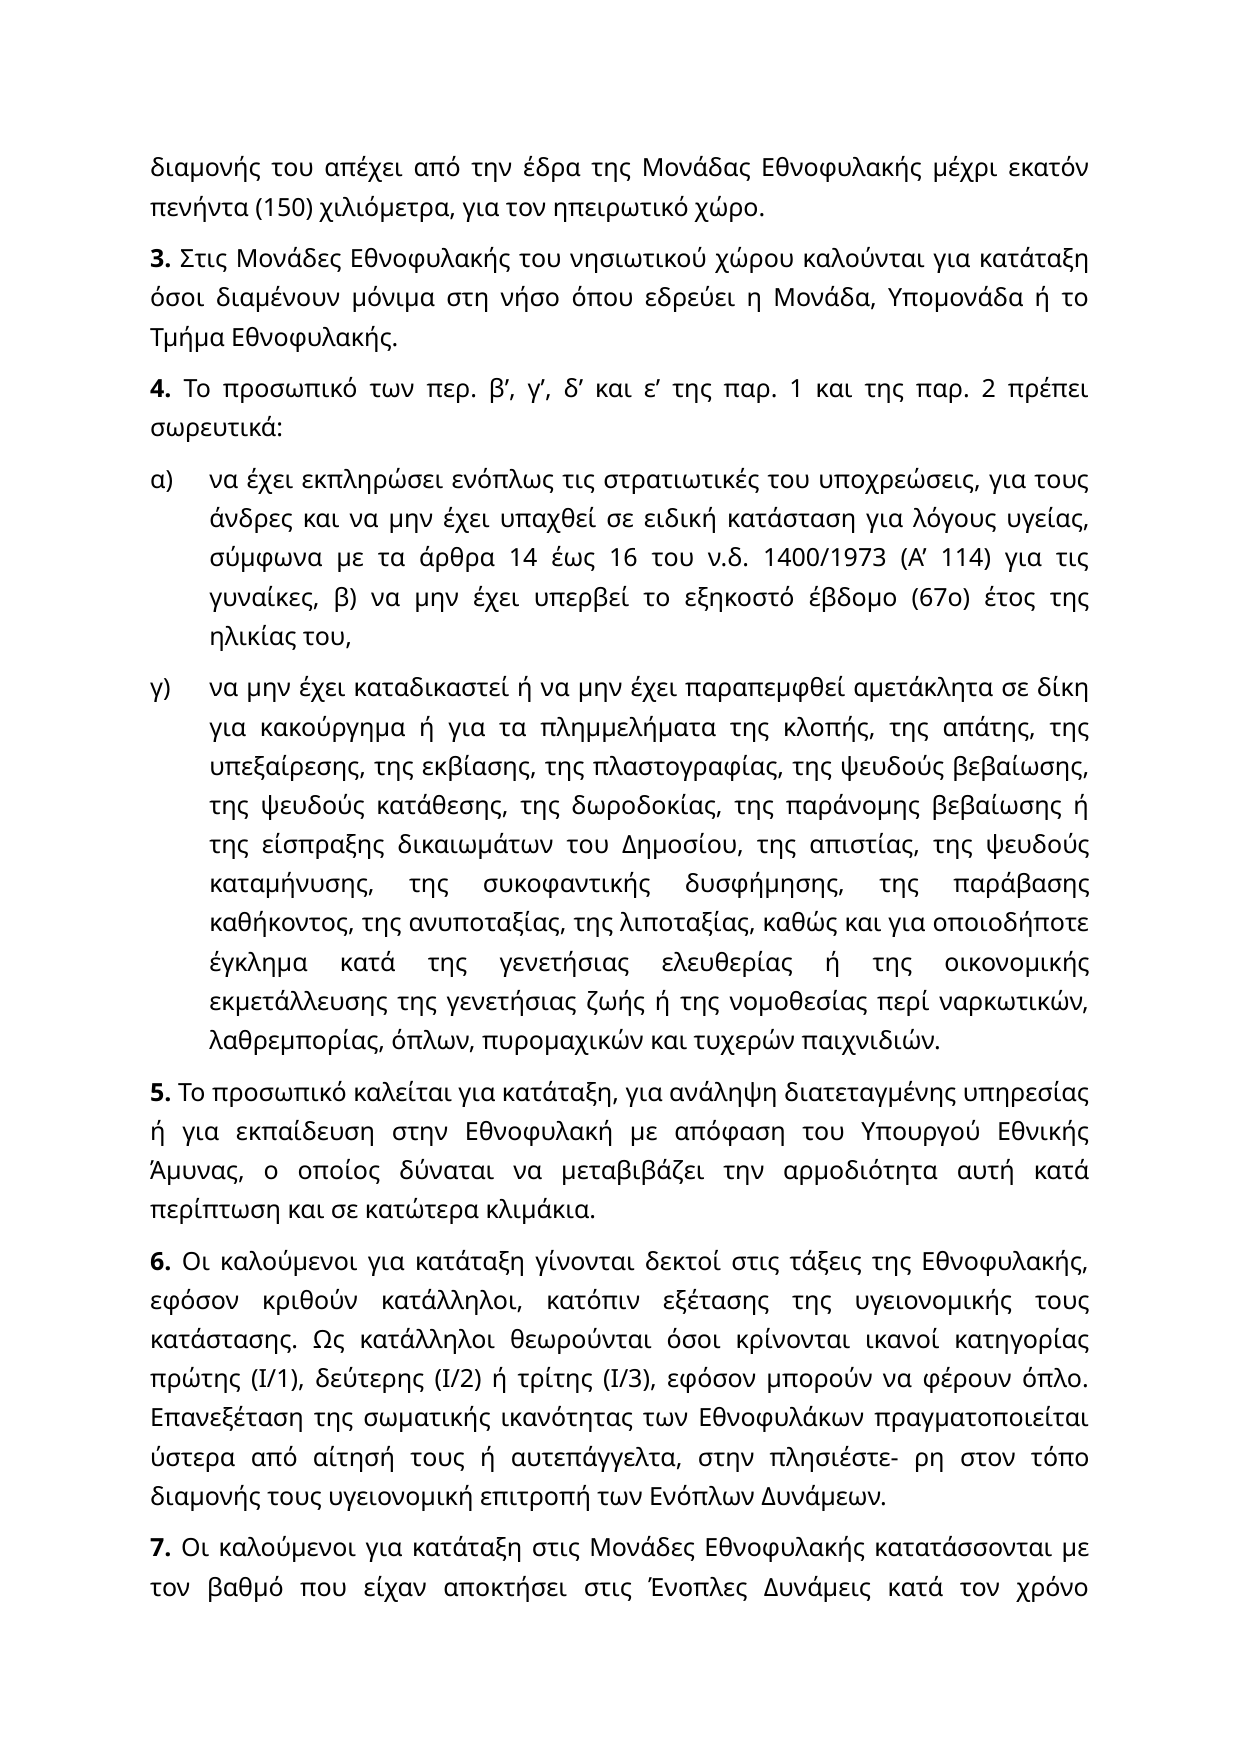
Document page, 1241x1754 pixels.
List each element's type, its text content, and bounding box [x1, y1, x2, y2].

text διαμονής του απέχει από την έδρα της Μονάδας Εθνοφυλακής μέχρι εκατόν πενήντα (150) χιλιόμετρα, για τον ηπειρωτικό χώρο. [150, 150, 1090, 223]
text 5. Το προσωπικό καλείται για κατάταξη, για ανάληψη διατεταγμένης υπηρεσίας ή για εκπαίδευση στην Εθνοφυλακή με απόφαση του Υπουργού Εθνικής Άμυνας, ο οποίος δύναται να μεταβιβάζει την αρμοδιότητα αυτή κατά περίπτωση και σε κατώτερα κλιμάκια. [150, 1074, 1090, 1226]
text 6. Οι καλούμενοι για κατάταξη γίνονται δεκτοί στις τάξεις της Εθνοφυλακής, εφόσον κριθούν κατάλληλοι, κατόπιν εξέτασης της υγειονομικής τους κατάστασης. Ως κατάλληλοι θεωρούνται όσοι κρίνονται ικανοί κατηγορίας πρώτης (Ι/1), δεύτερης (Ι/2) ή τρίτης (Ι/3), εφόσον μπορούν να φέρουν όπλο. Επανεξέταση της σωματικής ικανότητας των Εθνοφυλάκων πραγματοποιείται ύστερα από αίτησή τους ή αυτεπάγγελτα, στην πλησιέστε- ρη στον τόπο διαμονής τους υγειονομική επιτροπή των Ενόπλων Δυνάμεων. [150, 1243, 1090, 1512]
text 3. Στις Μονάδες Εθνοφυλακής του νησιωτικού χώρου καλούνται για κατάταξη όσοι διαμένουν μόνιμα στη νήσο όπου εδρεύει η Μονάδα, Υπομονάδα ή το Τμήμα Εθνοφυλακής. [150, 241, 1090, 353]
text 7. Οι καλούμενοι για κατάταξη στις Μονάδες Εθνοφυλακής κατατάσσονται με τον βαθμό που είχαν αποκτήσει στις Ένοπλες Δυνάμεις κατά τον χρόνο [150, 1530, 1090, 1603]
list α) να έχει εκπληρώσει ενόπλως τις στρατιωτικές του υποχρεώσεις, για τους άνδρες και να μην έχει υπαχθεί σε ειδική κατάσταση για λόγους υγείας, σύμφωνα με τα άρθρα 14 έως 16 του ν.δ. 1400/1973 (Α’ 114) για τις γυναίκες, β) να μην έχει υπερβεί το εξηκοστό έβδομο (67ο) έτος της ηλικίας του, [150, 462, 1090, 652]
list γ) να μην έχει καταδικαστεί ή να μην έχει παραπεμφθεί αμετάκλητα σε δίκη για κακούργημα ή για τα πλημμελήματα της κλοπής, της απάτης, της υπεξαίρεσης, της εκβίασης, της πλαστογραφίας, της ψευδούς βεβαίωσης, της ψευδούς κατάθεσης, της δωροδοκίας, της παράνομης βεβαίωσης ή της είσπραξης δικαιωμάτων του Δημοσίου, της απιστίας, της ψευδούς καταμήνυσης, της συκοφαντικής δυσφήμησης, της παράβασης καθήκοντος, της ανυποταξίας, της λιποταξίας, καθώς και για οποιοδήποτε έγκλημα κατά της γενετήσιας ελευθερίας ή της οικονομικής εκμετάλλευσης της γενετήσιας ζωής ή της νομοθεσίας περί ναρκωτικών, λαθρεμπορίας, όπλων, πυρομαχικών και τυχερών παιχνιδιών. [150, 670, 1090, 1057]
text 4. Το προσωπικό των περ. β’, γ’, δ’ και ε’ της παρ. 1 και της παρ. 2 πρέπει σωρευτικά: [150, 371, 1090, 444]
